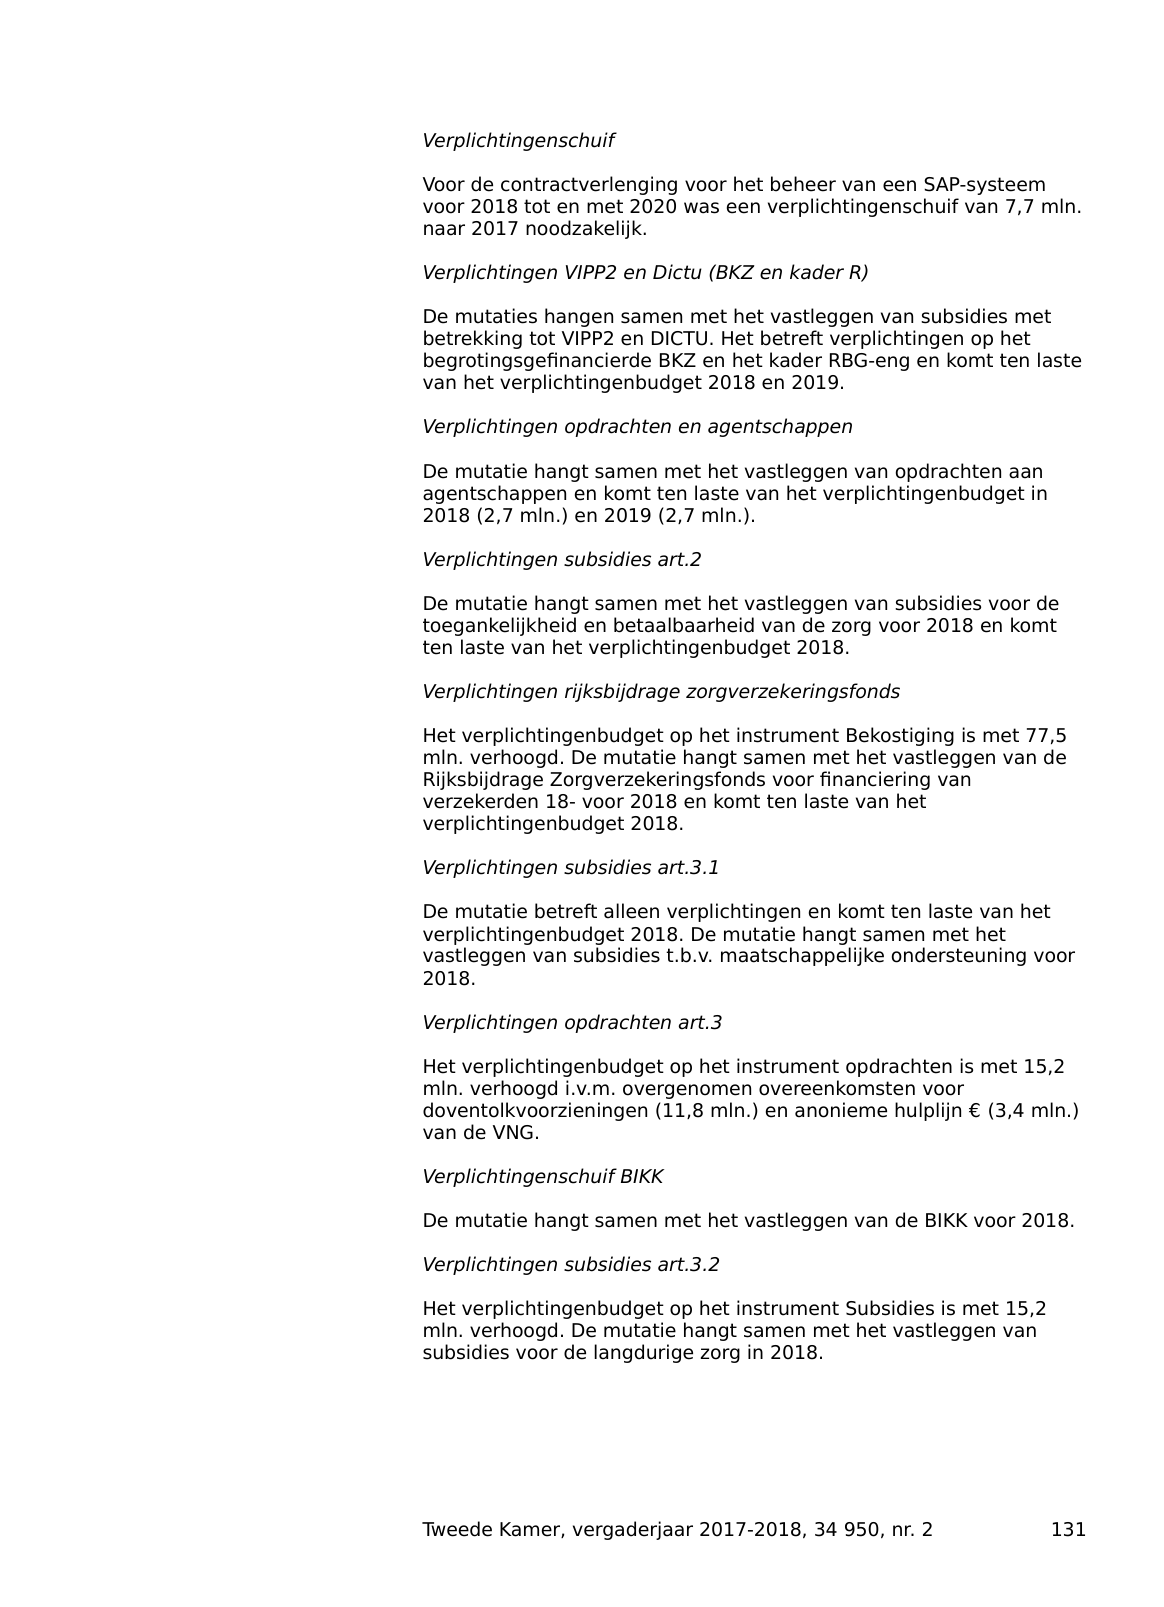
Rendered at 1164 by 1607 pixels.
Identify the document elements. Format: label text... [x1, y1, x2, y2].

subtitle Verplichtingen subsidies art.3.1 [422, 857, 1087, 879]
text Het verplichtingenbudget op het instrument Bekostiging is met 77,5 mln. verhoogd. De mutatie hangt samen met het vastleggen van de Rijksbijdrage Zorgverzekeringsfonds voor financiering van verzekerden 18- voor 2018 en komt ten laste van het verplichtingenbudget 2018. [422, 725, 1087, 835]
text De mutaties hangen samen met het vastleggen van subsidies met betrekking tot VIPP2 en DICTU. Het betreft verplichtingen op het begrotingsgefinancierde BKZ en het kader RBG-eng en komt ten laste van het verplichtingenbudget 2018 en 2019. [422, 306, 1087, 394]
text Het verplichtingenbudget op het instrument opdrachten is met 15,2 mln. verhoogd i.v.m. overgenomen overeenkomsten voor doventolkvoorzieningen (11,8 mln.) en anonieme hulplijn € (3,4 mln.) van de VNG. [422, 1056, 1087, 1144]
subtitle Verplichtingenschuif BIKK [422, 1166, 1087, 1188]
text De mutatie hangt samen met het vastleggen van de BIKK voor 2018. [422, 1210, 1087, 1232]
subtitle Verplichtingen VIPP2 en Dictu (BKZ en kader R) [422, 262, 1087, 284]
text De mutatie hangt samen met het vastleggen van opdrachten aan agentschappen en komt ten laste van het verplichtingenbudget in 2018 (2,7 mln.) en 2019 (2,7 mln.). [422, 461, 1087, 527]
text De mutatie hangt samen met het vastleggen van subsidies voor de toegankelijkheid en betaalbaarheid van de zorg voor 2018 en komt ten laste van het verplichtingenbudget 2018. [422, 593, 1087, 659]
text Voor de contractverlenging voor het beheer van een SAP-systeem voor 2018 tot en met 2020 was een verplichtingenschuif van 7,7 mln. naar 2017 noodzakelijk. [422, 174, 1087, 240]
text De mutatie betreft alleen verplichtingen en komt ten laste van het verplichtingenbudget 2018. De mutatie hangt samen met het vastleggen van subsidies t.b.v. maatschappelijke ondersteuning voor 2018. [422, 901, 1087, 989]
subtitle Verplichtingen opdrachten en agentschappen [422, 416, 1087, 438]
subtitle Verplichtingen subsidies art.3.2 [422, 1254, 1087, 1276]
subtitle Verplichtingen opdrachten art.3 [422, 1012, 1087, 1033]
text Het verplichtingenbudget op het instrument Subsidies is met 15,2 mln. verhoogd. De mutatie hangt samen met het vastleggen van subsidies voor de langdurige zorg in 2018. [422, 1298, 1087, 1364]
subtitle Verplichtingen subsidies art.2 [422, 549, 1087, 571]
subtitle Verplichtingen rijksbijdrage zorgverzekeringsfonds [422, 681, 1087, 703]
subtitle Verplichtingenschuif [422, 130, 1087, 152]
